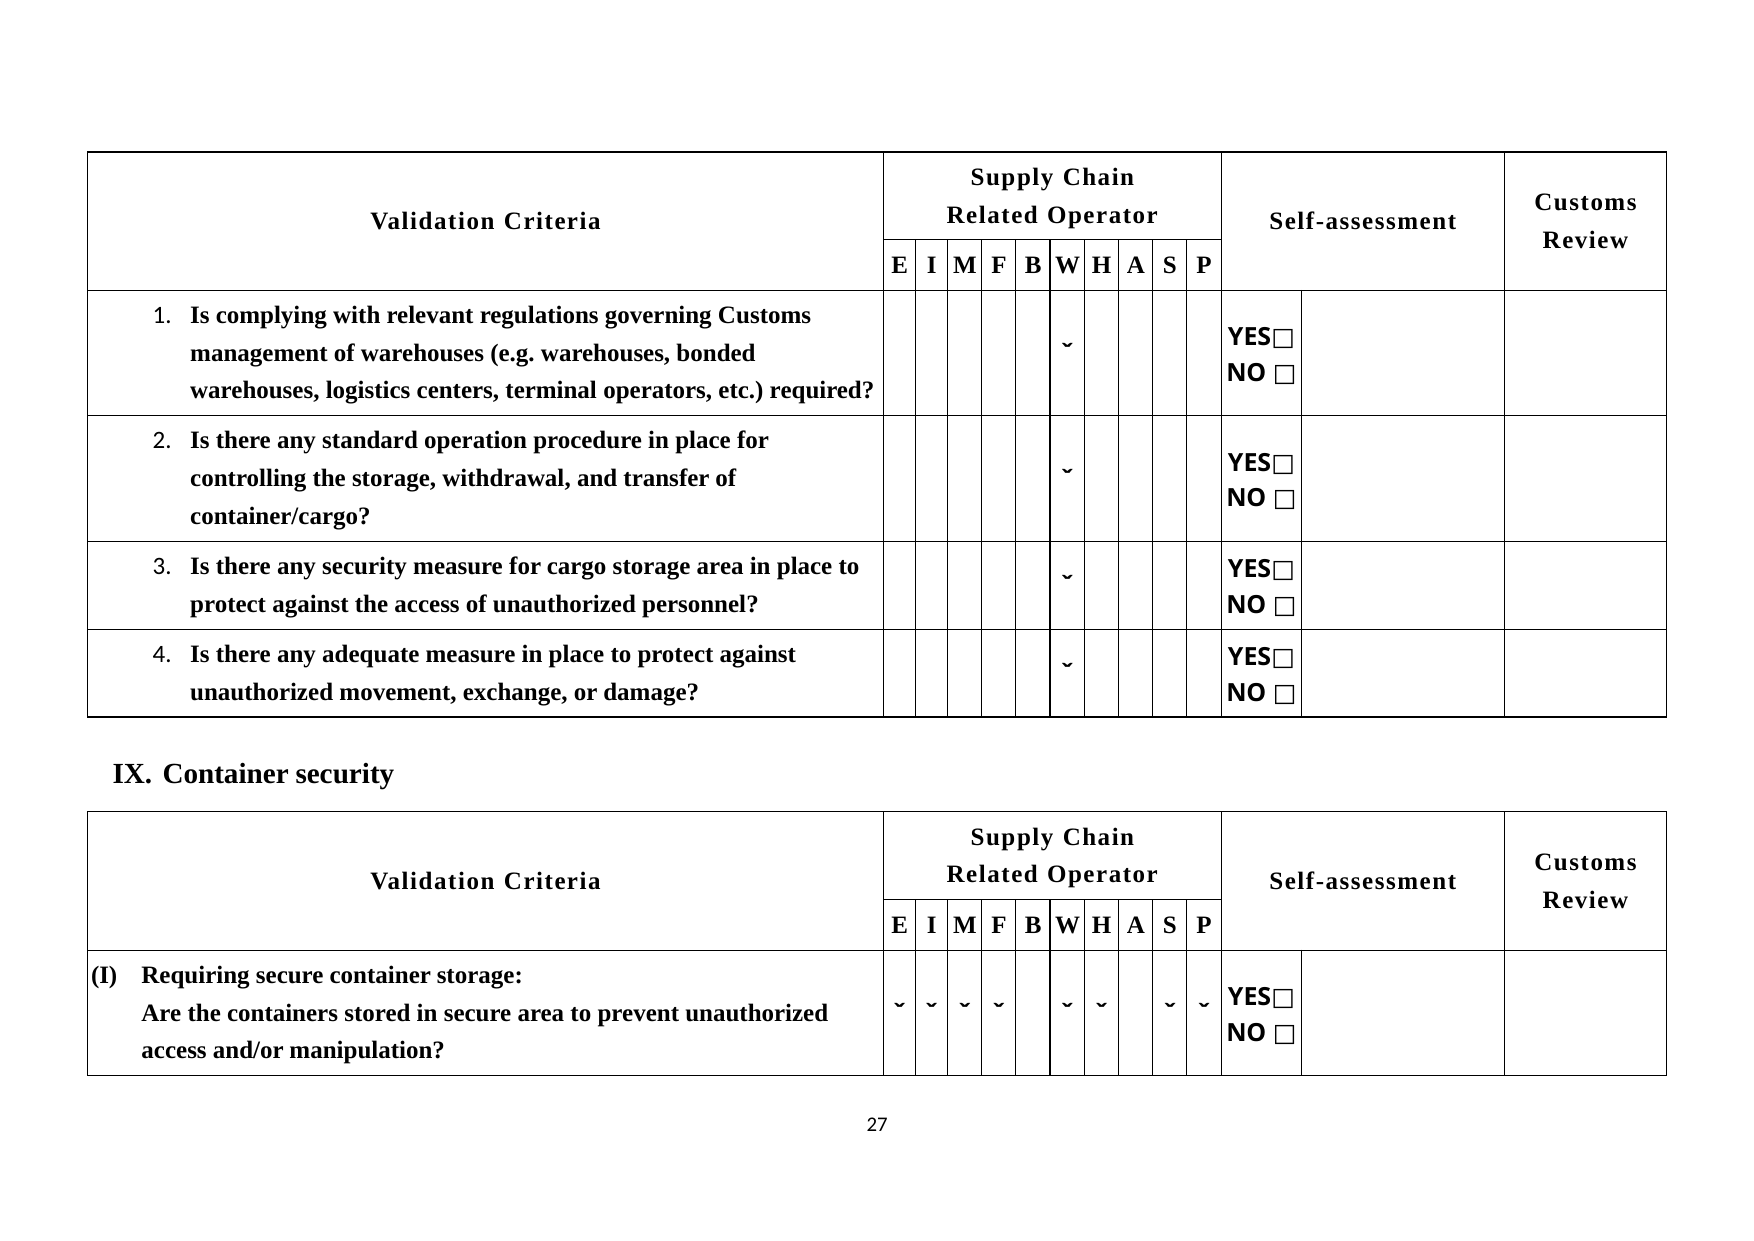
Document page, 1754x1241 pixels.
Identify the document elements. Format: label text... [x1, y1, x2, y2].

table_cell [1187, 291, 1221, 415]
table_cell ˇ [916, 951, 947, 1075]
table_cell [884, 416, 915, 541]
table_cell ˇ [948, 951, 981, 1075]
table_cell [1302, 542, 1504, 628]
table_header Validation Criteria [88, 153, 883, 290]
table_cell [948, 291, 981, 415]
table_cell [1505, 630, 1666, 716]
table_cell YES□ NO □ [1222, 291, 1301, 415]
table_cell [1016, 630, 1049, 716]
table_cell [1119, 291, 1152, 415]
table_cell [982, 416, 1015, 541]
table_cell [1302, 630, 1504, 716]
table_cell [884, 542, 915, 628]
table_cell ˇ [1051, 416, 1084, 541]
table_cell [982, 542, 1015, 628]
table_cell YES□ NO □ [1222, 951, 1301, 1075]
table_cell ˇ [1153, 951, 1186, 1075]
table_cell ˇ [884, 951, 915, 1075]
table_cell A [1119, 240, 1152, 290]
table_cell H [1085, 900, 1118, 949]
table_cell [1505, 291, 1666, 415]
table_cell [1016, 951, 1049, 1075]
table_cell M [948, 240, 981, 290]
table_cell [1187, 542, 1221, 628]
table_cell E [884, 900, 915, 949]
table_cell B [1016, 900, 1049, 949]
table_cell [948, 542, 981, 628]
table_cell [1085, 416, 1118, 541]
table_cell ˇ [1051, 291, 1084, 415]
table_cell W [1051, 240, 1084, 290]
table_cell I [916, 900, 947, 949]
table_cell E [884, 240, 915, 290]
table_cell [1302, 416, 1504, 541]
table_cell F [982, 240, 1015, 290]
table_cell [916, 416, 947, 541]
table_header Self-assessment [1222, 153, 1504, 290]
table_cell [1016, 291, 1049, 415]
table_cell [948, 630, 981, 716]
table_cell [1016, 542, 1049, 628]
table_cell [1119, 951, 1152, 1075]
table_cell [1119, 416, 1152, 541]
table_cell I [916, 240, 947, 290]
table_cell Is there any adequate measure in place to protect against unauthorized movement, exchange, or damage? [88, 630, 883, 716]
table_header Validation Criteria [88, 812, 883, 949]
table_header Supply Chain Related Operator [884, 153, 1221, 239]
table_cell [916, 291, 947, 415]
table_cell [884, 291, 915, 415]
table_cell A [1119, 900, 1152, 949]
table_cell [1153, 630, 1186, 716]
table_header Supply Chain Related Operator [884, 812, 1221, 899]
table_cell [1187, 630, 1221, 716]
table_cell [982, 291, 1015, 415]
table_cell YES□ NO □ [1222, 416, 1301, 541]
table_cell H [1085, 240, 1118, 290]
table_cell [1016, 416, 1049, 541]
table_cell Requiring secure container storage: Are the containers stored in secure area to prevent unauthorized access and/or manipulation? [88, 951, 883, 1075]
table_cell [1085, 291, 1118, 415]
table_cell P [1187, 900, 1221, 949]
table_cell [948, 416, 981, 541]
table_cell Is there any security measure for cargo storage area in place to protect against the access of unauthorized personnel? [88, 542, 883, 628]
table_cell [1085, 630, 1118, 716]
table_cell [1153, 542, 1186, 628]
table_cell [884, 630, 915, 716]
table_cell [1153, 416, 1186, 541]
table_header Self-assessment [1222, 812, 1504, 949]
table_cell ˇ [1051, 951, 1084, 1075]
subtitle Container security [112, 755, 1642, 792]
table_cell B [1016, 240, 1049, 290]
table_cell Is complying with relevant regulations governing Customs management of warehouses (e.g. warehouses, bonded warehouses, logistics centers, terminal operators, etc.) required? [88, 291, 883, 415]
table_cell YES□ NO □ [1222, 542, 1301, 628]
table_cell YES□ NO □ [1222, 630, 1301, 716]
table_cell Is there any standard operation procedure in place for controlling the storage, withdrawal, and transfer of container/cargo? [88, 416, 883, 541]
table_cell [916, 630, 947, 716]
table_header Customs Review [1505, 812, 1666, 949]
table_cell [1505, 951, 1666, 1075]
table_cell [1119, 630, 1152, 716]
table_cell [1302, 951, 1504, 1075]
table_cell [916, 542, 947, 628]
table_cell S [1153, 900, 1186, 949]
table_cell [1302, 291, 1504, 415]
table_cell ˇ [1051, 542, 1084, 628]
table_header Customs Review [1505, 153, 1666, 290]
table_cell S [1153, 240, 1186, 290]
table_cell [1119, 542, 1152, 628]
table_cell [1505, 416, 1666, 541]
table_cell W [1051, 900, 1084, 949]
table_cell [1085, 542, 1118, 628]
table_cell [1187, 416, 1221, 541]
table_cell [1505, 542, 1666, 628]
table_cell F [982, 900, 1015, 949]
table_cell [1153, 291, 1186, 415]
table_cell ˇ [982, 951, 1015, 1075]
table_cell P [1187, 240, 1221, 290]
table_cell ˇ [1085, 951, 1118, 1075]
table_cell ˇ [1187, 951, 1221, 1075]
table_cell M [948, 900, 981, 949]
table_cell [982, 630, 1015, 716]
table_cell ˇ [1051, 630, 1084, 716]
